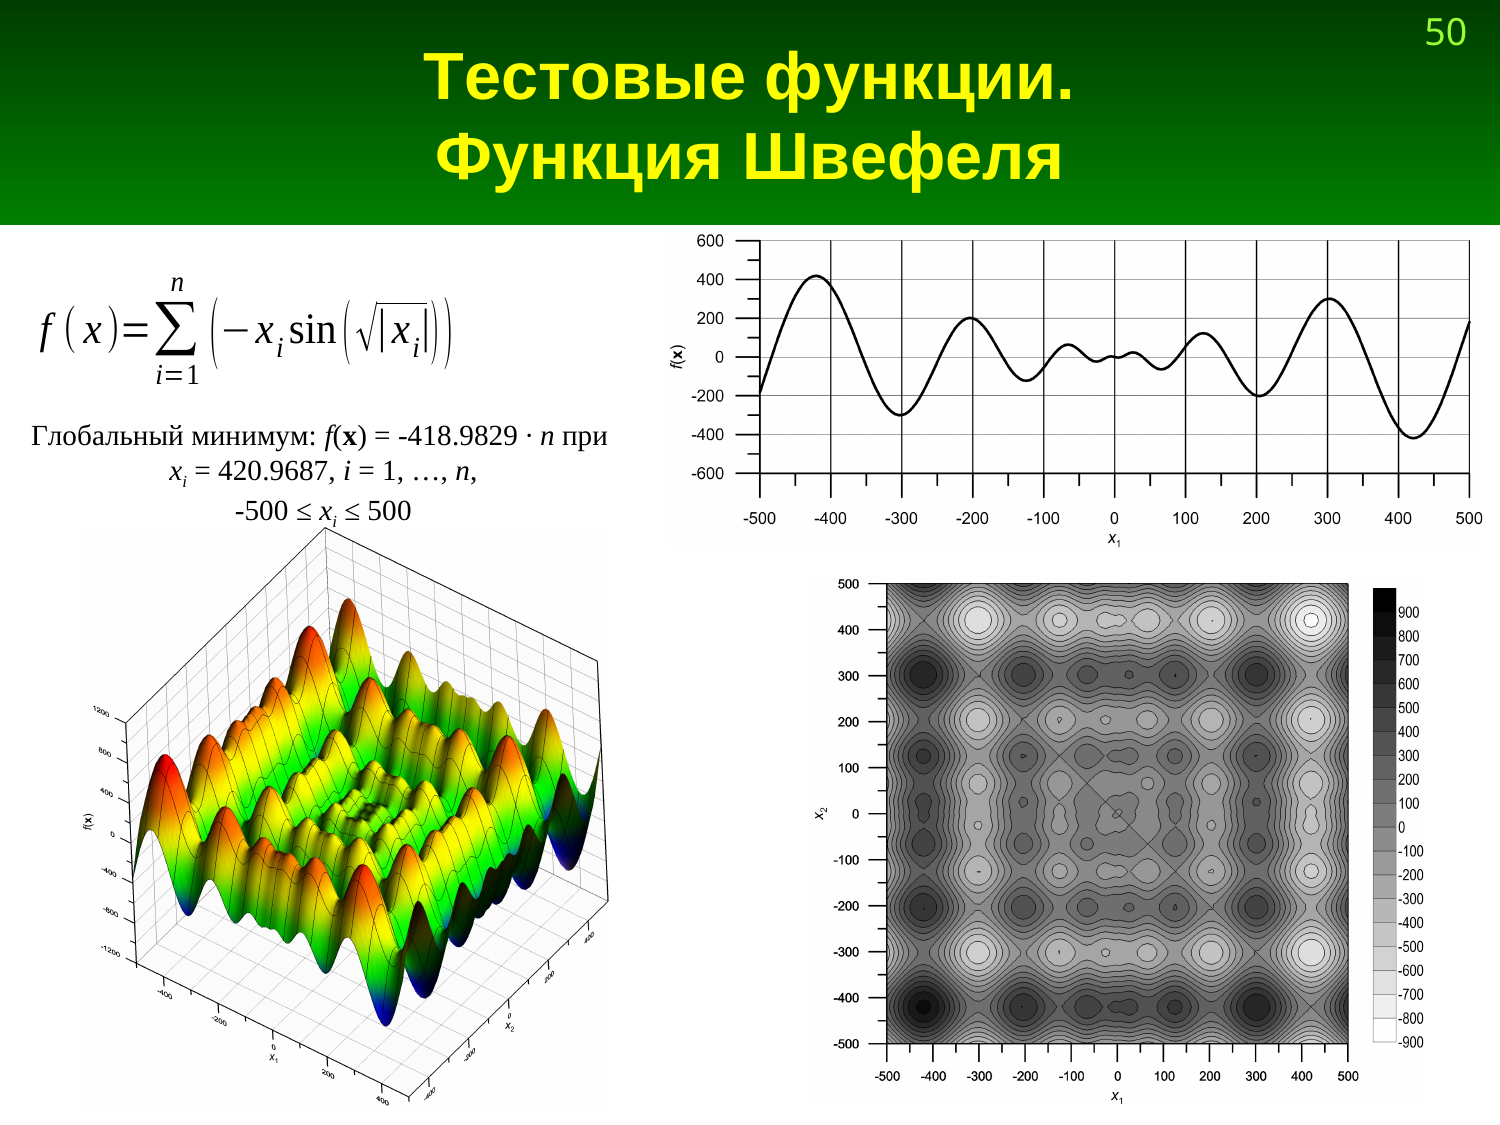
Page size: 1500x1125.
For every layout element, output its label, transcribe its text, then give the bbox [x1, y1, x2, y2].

title Тестовые функции. Функция Швефеля [112, 18, 1388, 207]
picture [809, 576, 1424, 1106]
chart [29, 267, 467, 392]
picture [667, 231, 1483, 549]
text_box Глобальный минимум: f(x) = -418.9829 ∙ n при xi = 420.9687, i = 1, …, n, -500 ≤ xi ≤ 500 [16, 408, 631, 539]
picture [81, 527, 609, 1110]
